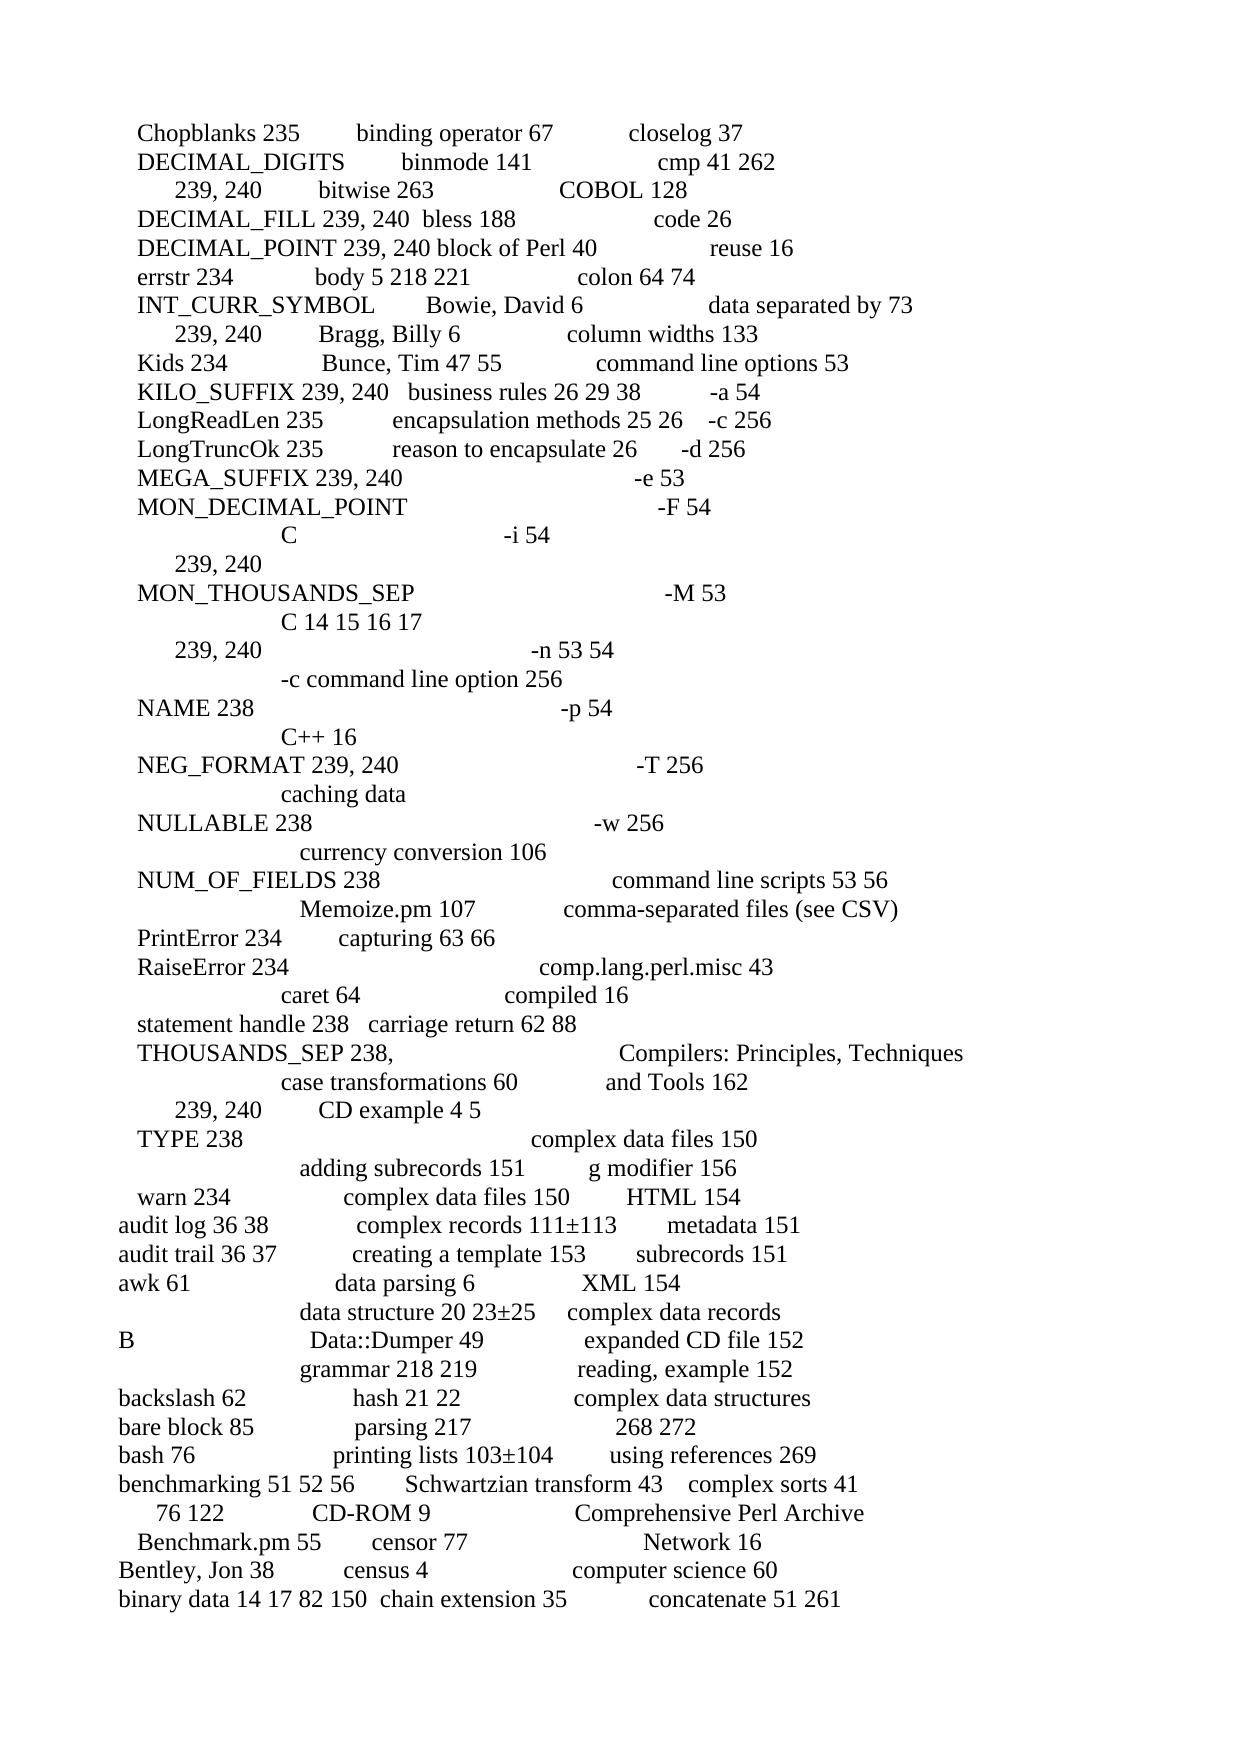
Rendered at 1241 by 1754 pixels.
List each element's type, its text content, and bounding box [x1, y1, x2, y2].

text benchmarking 51 52 56 Schwartzian transform 43 complex sorts 41 [118, 1469, 1122, 1498]
text Benchmark.pm 55 censor 77 Network 16 [118, 1527, 1122, 1556]
text DECIMAL_FILL 239, 240 bless 188 code 26 [118, 204, 1122, 233]
text C 14 15 16 17 [118, 607, 1122, 636]
text 76 122 CD-ROM 9 Comprehensive Perl Archive [118, 1498, 1122, 1527]
text TYPE 238 complex data files 150 [118, 1124, 1122, 1153]
text binary data 14 17 82 150 chain extension 35 concatenate 51 261 [118, 1584, 1122, 1613]
text THOUSANDS_SEP 238, Compilers: Principles, Techniques [118, 1038, 1122, 1067]
text B Data::Dumper 49 expanded CD file 152 [118, 1326, 1122, 1354]
text MEGA_SUFFIX 239, 240 -e 53 [118, 463, 1122, 492]
text bash 76 printing lists 103±104 using references 269 [118, 1441, 1122, 1469]
text Memoize.pm 107 comma-separated files (see CSV) [118, 894, 1122, 923]
text RaiseError 234 comp.lang.perl.misc 43 [118, 952, 1122, 981]
text MON_DECIMAL_POINT -F 54 [118, 492, 1122, 521]
text -c command line option 256 [118, 664, 1122, 693]
text NAME 238 -p 54 [118, 693, 1122, 722]
text NULLABLE 238 -w 256 [118, 808, 1122, 837]
text DECIMAL_DIGITS binmode 141 cmp 41 262 [118, 147, 1122, 176]
text audit trail 36 37 creating a template 153 subrecords 151 [118, 1239, 1122, 1268]
text data structure 20 23±25 complex data records [118, 1297, 1122, 1326]
text statement handle 238 carriage return 62 88 [118, 1009, 1122, 1038]
text audit log 36 38 complex records 111±113 metadata 151 [118, 1211, 1122, 1239]
text grammar 218 219 reading, example 152 [118, 1354, 1122, 1383]
text adding subrecords 151 g modifier 156 [118, 1153, 1122, 1182]
text LongTruncOk 235 reason to encapsulate 26 -d 256 [118, 434, 1122, 463]
text 239, 240 -n 53 54 [118, 636, 1122, 664]
text bare block 85 parsing 217 268 272 [118, 1412, 1122, 1441]
text currency conversion 106 [118, 837, 1122, 866]
text 239, 240 bitwise 263 COBOL 128 [118, 176, 1122, 204]
text warn 234 complex data files 150 HTML 154 [118, 1182, 1122, 1211]
text errstr 234 body 5 218 221 colon 64 74 [118, 262, 1122, 291]
text NUM_OF_FIELDS 238 command line scripts 53 56 [118, 866, 1122, 894]
text caret 64 compiled 16 [118, 981, 1122, 1009]
text Bentley, Jon 38 census 4 computer science 60 [118, 1556, 1122, 1584]
text C -i 54 [118, 521, 1122, 549]
text case transformations 60 and Tools 162 [118, 1067, 1122, 1096]
text NEG_FORMAT 239, 240 -T 256 [118, 751, 1122, 779]
text Kids 234 Bunce, Tim 47 55 command line options 53 [118, 348, 1122, 377]
text 239, 240 Bragg, Billy 6 column widths 133 [118, 319, 1122, 348]
text DECIMAL_POINT 239, 240 block of Perl 40 reuse 16 [118, 233, 1122, 262]
text KILO_SUFFIX 239, 240 business rules 26 29 38 -a 54 [118, 377, 1122, 406]
text INT_CURR_SYMBOL Bowie, David 6 data separated by 73 [118, 291, 1122, 319]
text PrintError 234 capturing 63 66 [118, 923, 1122, 952]
text LongReadLen 235 encapsulation methods 25 26 -c 256 [118, 406, 1122, 434]
text awk 61 data parsing 6 XML 154 [118, 1268, 1122, 1297]
text 239, 240 CD example 4 5 [118, 1096, 1122, 1124]
text 239, 240 [118, 549, 1122, 578]
text backslash 62 hash 21 22 complex data structures [118, 1383, 1122, 1412]
text C++ 16 [118, 722, 1122, 751]
text MON_THOUSANDS_SEP -M 53 [118, 578, 1122, 607]
text caching data [118, 779, 1122, 808]
text Chopblanks 235 binding operator 67 closelog 37 [118, 118, 1122, 147]
